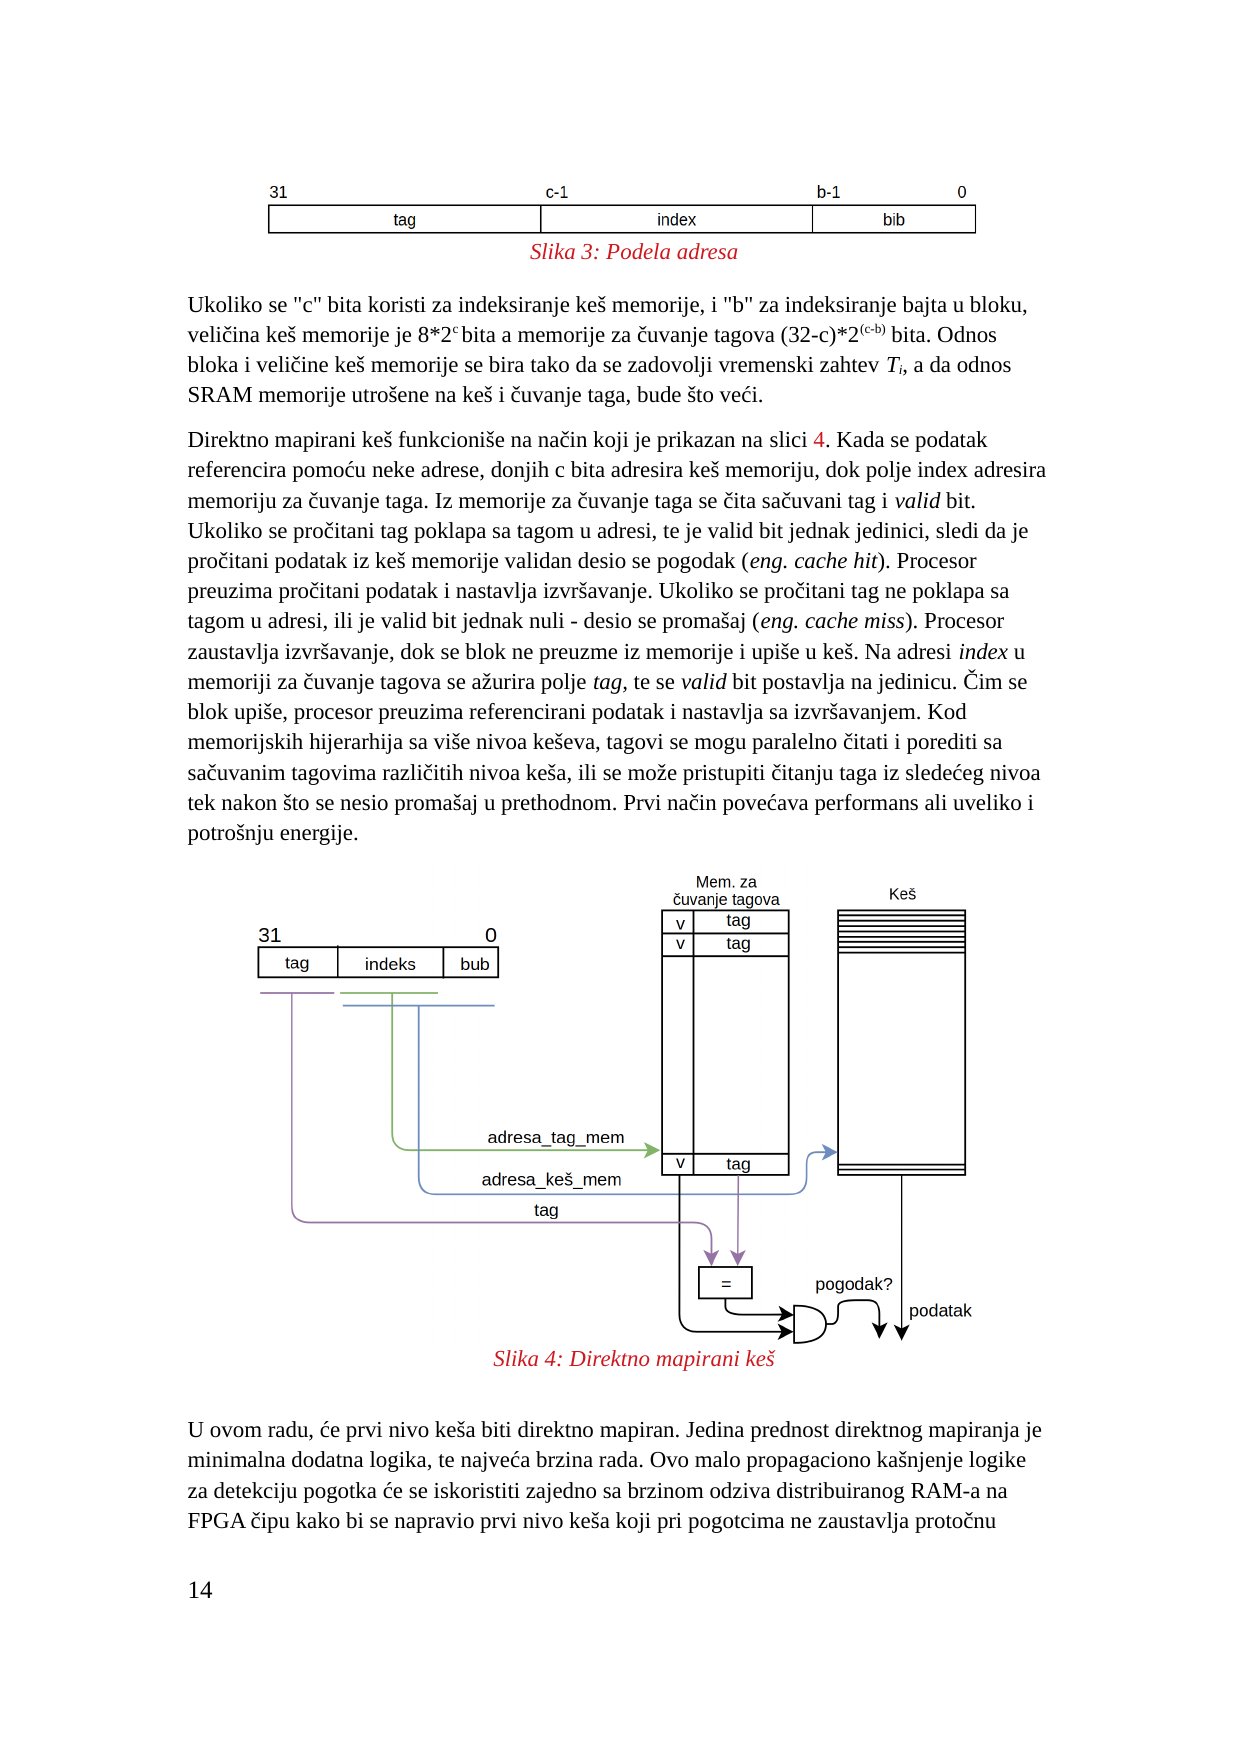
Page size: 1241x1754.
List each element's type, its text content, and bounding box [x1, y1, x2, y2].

picture [257, 179, 983, 239]
text Ukoliko se "c" bita koristi za indeksiranje keš memorije, i "b" za indeksiranje bajta u bloku, veličina keš memorije je 8*2c bita a memorije za čuvanje tagova (32-c)*2(c-b) bita. Odnos bloka i veličine keš memorije se bira tako da se zadovolji vremenski zahtev Ti, a da odnos SRAM memorije utrošene na keš i čuvanje taga, bude što veći. [187, 291, 1053, 408]
text Slika 3: Podela adresa [217, 239, 1053, 264]
text U ovom radu, će prvi nivo keša biti direktno mapiran. Jedina prednost direktnog mapiranja je minimalna dodatna logika, te najveća brzina rada. Ovo malo propagaciono kašnjenje logike za detekciju pogotka će se iskoristiti zajedno sa brzinom odziva distribuiranog RAM-a na FPGA čipu kako bi se napravio prvi nivo keša koji pri pogotcima ne zaustavlja protočnu [187, 1416, 1053, 1533]
text Slika 4: Direktno mapirani keš [217, 1346, 1053, 1372]
picture [246, 863, 995, 1346]
text Direktno mapirani keš funkcioniše na način koji je prikazan na slici 4. Kada se podatak referencira pomoću neke adrese, donjih c bita adresira keš memoriju, dok polje index adresira memoriju za čuvanje taga. Iz memorije za čuvanje taga se čita sačuvani tag i valid bit. Ukoliko se pročitani tag poklapa sa tagom u adresi, te je valid bit jednak jedinici, sledi da je pročitani podatak iz keš memorije validan desio se pogodak (eng. cache hit). Procesor preuzima pročitani podatak i nastavlja izvršavanje. Ukoliko se pročitani tag ne poklapa sa tagom u adresi, ili je valid bit jednak nuli - desio se promašaj (eng. cache miss). Procesor zaustavlja izvršavanje, dok se blok ne preuzme iz memorije i upiše u keš. Na adresi index u memoriji za čuvanje tagova se ažurira polje tag, te se valid bit postavlja na jedinicu. Čim se blok upiše, procesor preuzima referencirani podatak i nastavlja sa izvršavanjem. Kod memorijskih hijerarhija sa više nivoa keševa, tagovi se mogu paralelno čitati i porediti sa sačuvanim tagovima različitih nivoa keša, ili se može pristupiti čitanju taga iz sledećeg nivoa tek nakon što se nesio promašaj u prethodnom. Prvi način povećava performans ali uveliko i potrošnju energije. [187, 426, 1053, 845]
